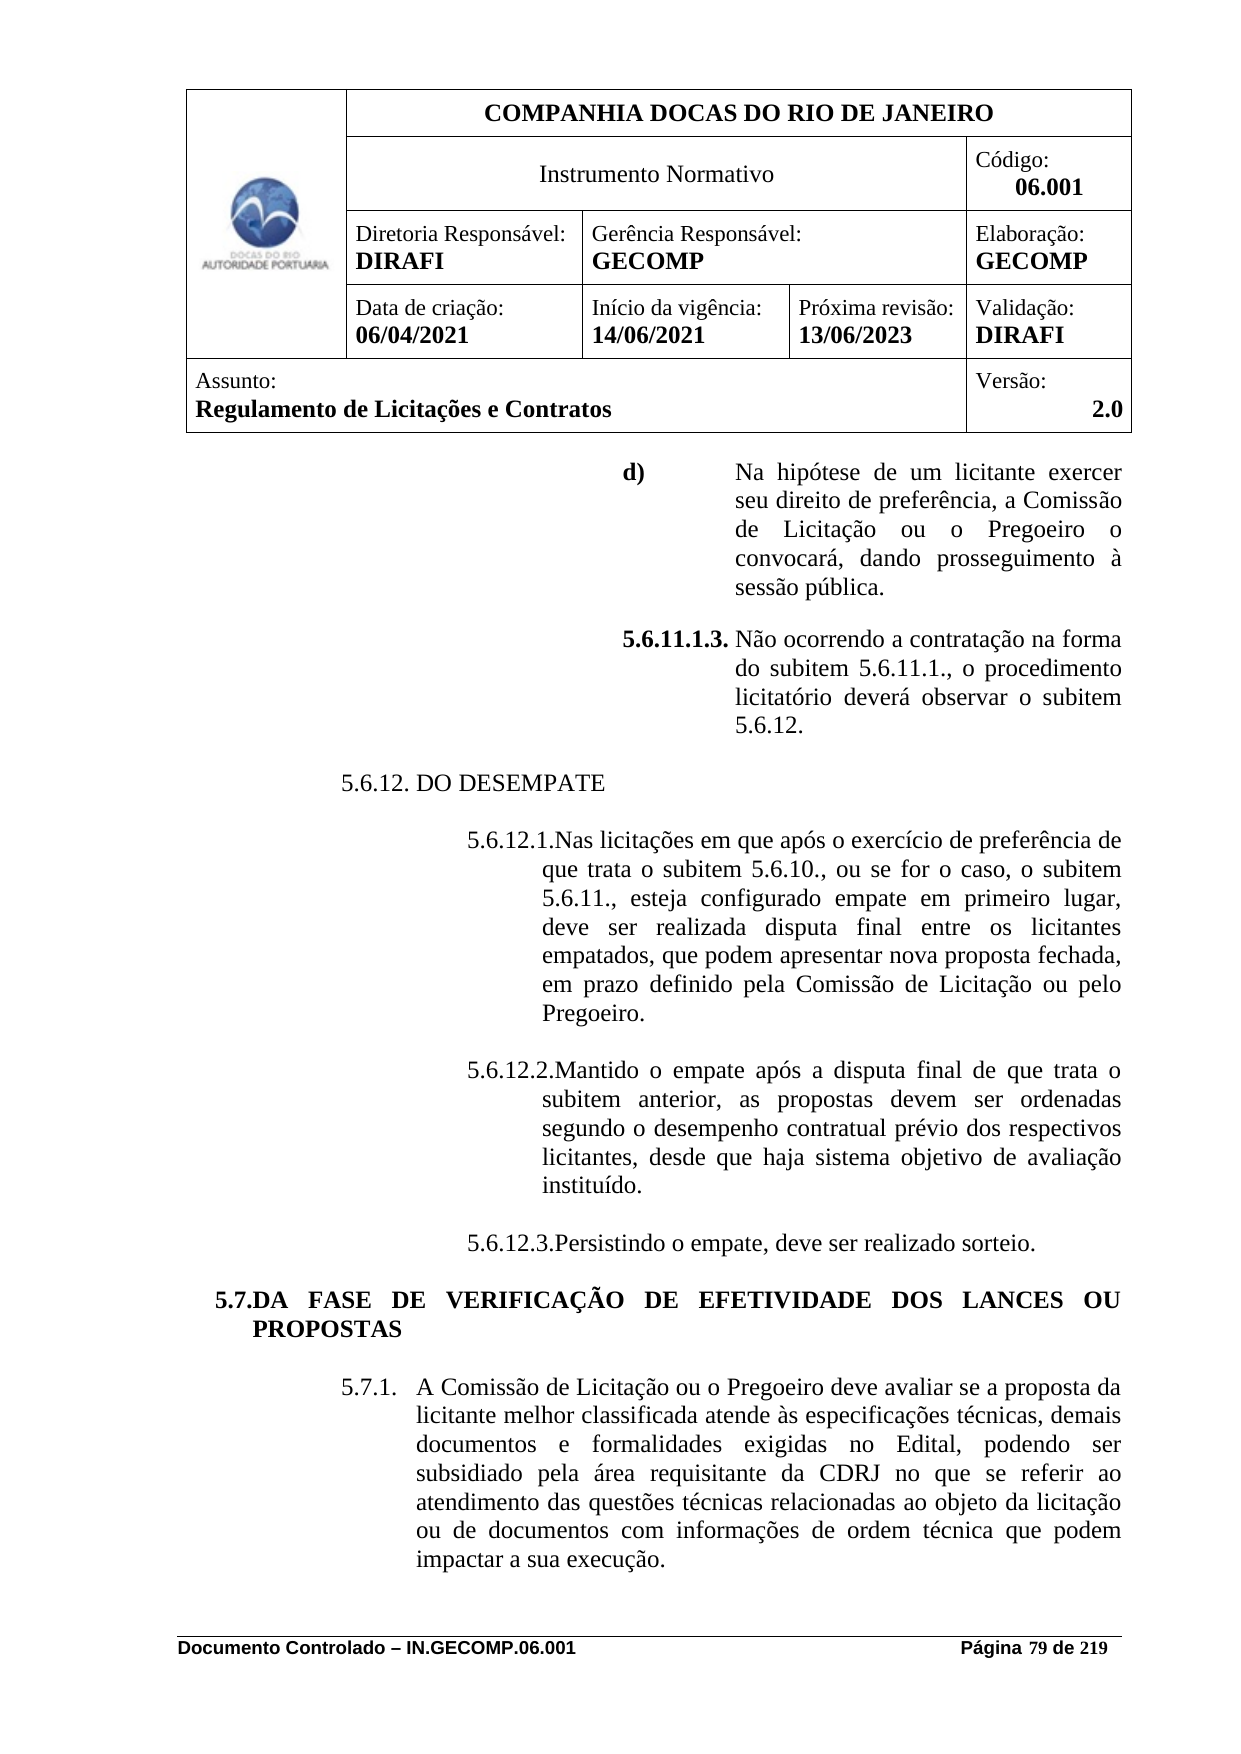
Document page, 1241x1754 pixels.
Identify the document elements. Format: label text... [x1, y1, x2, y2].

list DA FASE DE VERIFICAÇÃO DE EFETIVIDADE DOS LANCES OU PROPOSTAS [215, 1286, 1122, 1343]
list Na hipótese de um licitante exercer seu direito de preferência, a Comissão de Licitação ou o Pregoeiro o convocará, dando prosseguimento à sessão pública. [622, 457, 1122, 600]
list Persistindo o empate, deve ser realizado sorteio. [467, 1228, 1122, 1257]
list Nas licitações em que após o exercício de preferência de que trata o subitem 5.6.10., ou se for o caso, o subitem 5.6.11., esteja configurado empate em primeiro lugar, deve ser realizada disputa final entre os licitantes empatados, que podem apresentar nova proposta fechada, em prazo definido pela Comissão de Licitação ou pelo Pregoeiro. [467, 826, 1122, 1027]
list A Comissão de Licitação ou o Pregoeiro deve avaliar se a proposta da licitante melhor classificada atende às especificações técnicas, demais documentos e formalidades exigidas no Edital, podendo ser subsidiado pela área requisitante da CDRJ no que se referir ao atendimento das questões técnicas relacionadas ao objeto da licitação ou de documentos com informações de ordem técnica que podem impactar a sua execução. [341, 1372, 1122, 1573]
list Não ocorrendo a contratação na forma do subitem 5.6.11.1., o procedimento licitatório deverá observar o subitem 5.6.12. [622, 624, 1122, 739]
list Mantido o empate após a disputa final de que trata o subitem anterior, as propostas devem ser ordenadas segundo o desempenho contratual prévio dos respectivos licitantes, desde que haja sistema objetivo de avaliação instituído. [467, 1056, 1122, 1199]
list DO DESEMPATE [341, 768, 1122, 797]
